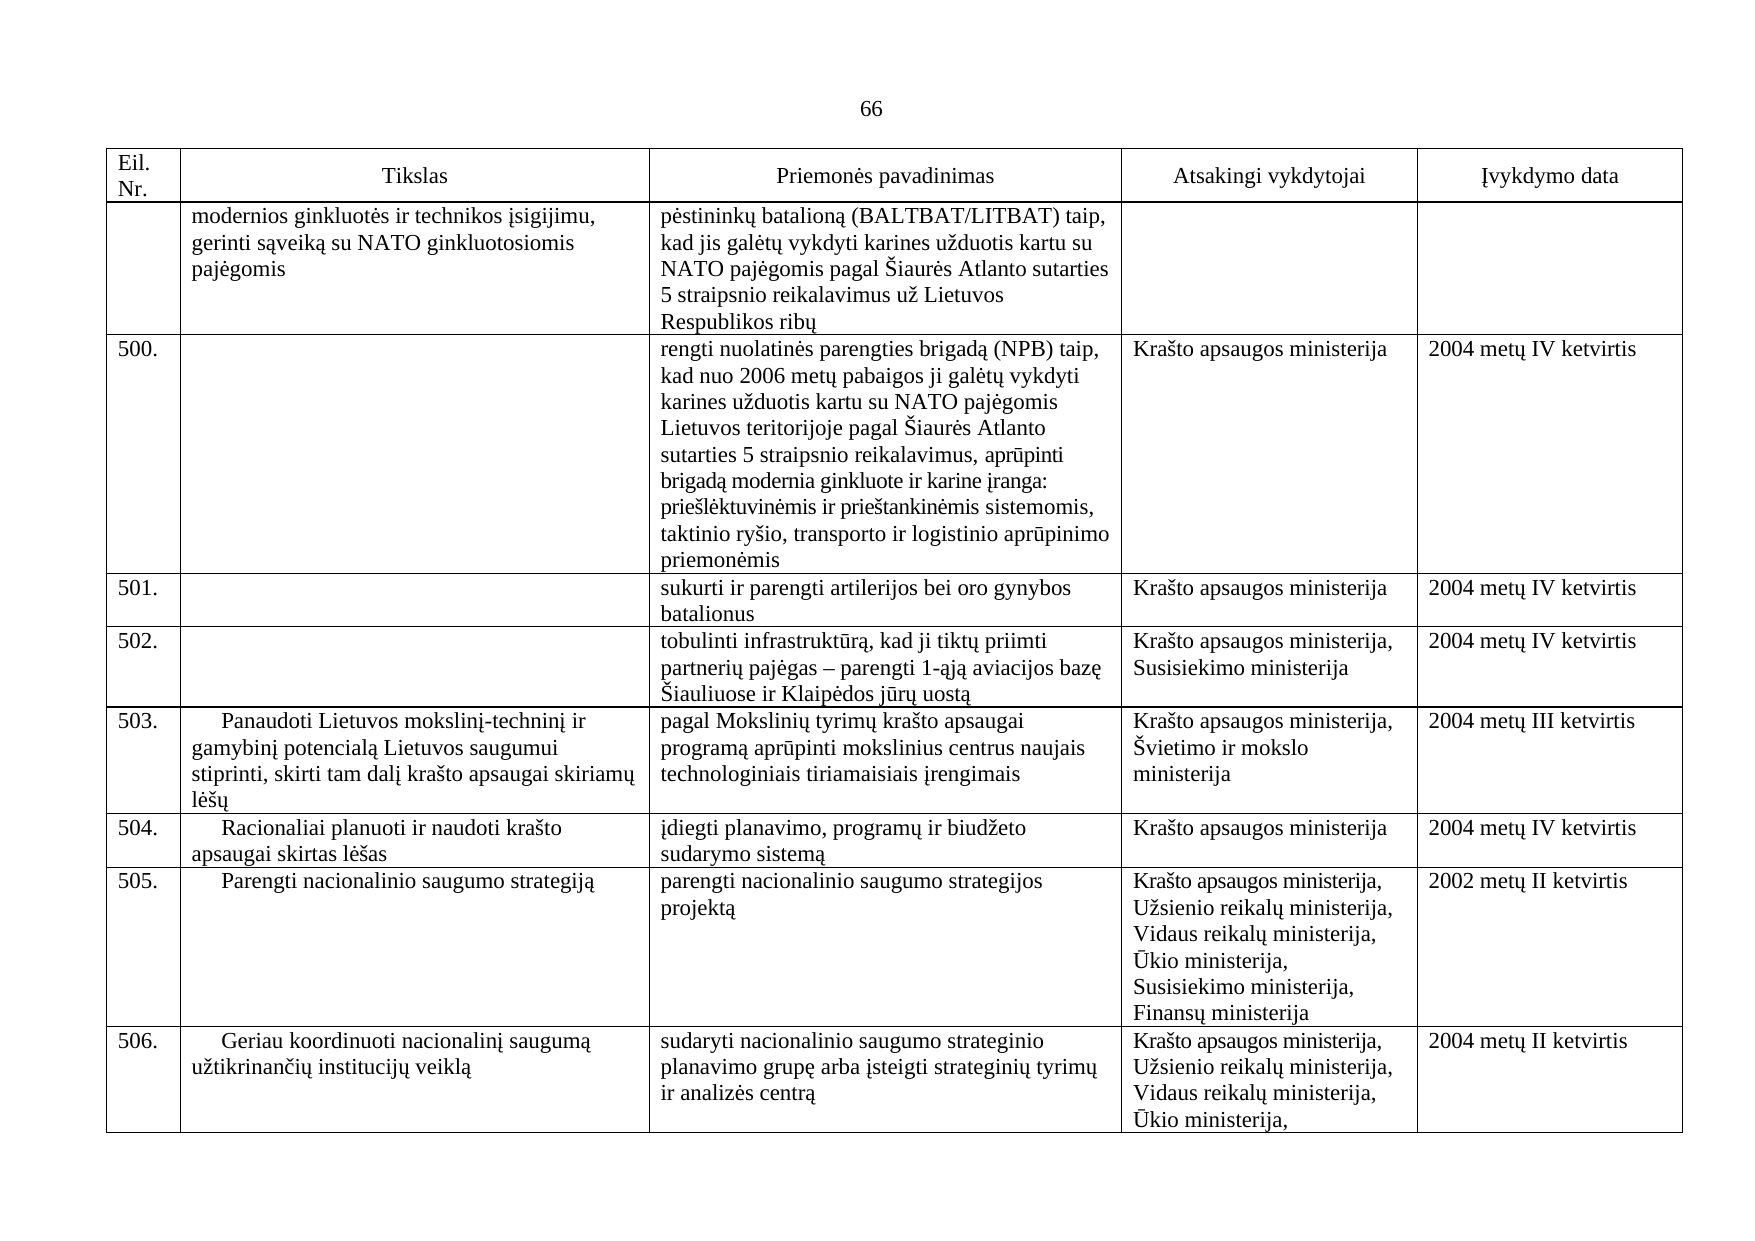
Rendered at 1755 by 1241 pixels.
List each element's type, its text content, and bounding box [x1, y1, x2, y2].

table_cell [181, 335, 649, 572]
table_header Priemonės pavadinimas [650, 149, 1121, 201]
table_cell 2004 metų II ketvirtis [1418, 1027, 1682, 1132]
table_cell pagal Mokslinių tyrimų krašto apsaugai programą aprūpinti mokslinius centrus naujais technologiniais tiriamaisiais įrengimais [650, 708, 1121, 813]
table_cell sudaryti nacionalinio saugumo strateginio planavimo grupę arba įsteigti strateginių tyrimų ir analizės centrą [650, 1027, 1121, 1132]
table_cell Geriau koordinuoti nacionalinį saugumą užtikrinančių institucijų veiklą [181, 1027, 649, 1132]
table_cell Krašto apsaugos ministerija, Užsienio reikalų ministerija, Vidaus reikalų ministerija, Ūkio ministerija, Susisiekimo ministerija, Finansų ministerija [1122, 868, 1417, 1026]
table_header Eil. Nr. [107, 149, 180, 201]
table_cell [181, 627, 649, 706]
table_cell Racionaliai planuoti ir naudoti krašto apsaugai skirtas lėšas [181, 814, 649, 867]
table_cell [107, 814, 180, 867]
table_header Tikslas [181, 149, 649, 201]
table_cell rengti nuolatinės parengties brigadą (NPB) taip, kad nuo 2006 metų pabaigos ji galėtų vykdyti karines užduotis kartu su NATO pajėgomis Lietuvos teritorijoje pagal Šiaurės Atlanto sutarties 5 straipsnio reikalavimus, aprūpinti brigadą modernia ginkluote ir karine įranga: priešlėktuvinėmis ir prieštankinėmis sistemomis, taktinio ryšio, transporto ir logistinio aprūpinimo priemonėmis [650, 335, 1121, 572]
table_cell [107, 627, 180, 706]
table_cell Panaudoti Lietuvos mokslinį-techninį ir gamybinį potencialą Lietuvos saugumui stiprinti, skirti tam dalį krašto apsaugai skiriamų lėšų [181, 708, 649, 813]
table_cell Krašto apsaugos ministerija [1122, 574, 1417, 626]
table_cell [1418, 203, 1682, 334]
table_cell sukurti ir parengti artilerijos bei oro gynybos batalionus [650, 574, 1121, 626]
table_cell [181, 574, 649, 626]
table_cell 2002 metų II ketvirtis [1418, 868, 1682, 1026]
table_cell [1122, 203, 1417, 334]
table_cell parengti nacionalinio saugumo strategijos projektą [650, 868, 1121, 1026]
table_cell 2004 metų III ketvirtis [1418, 708, 1682, 813]
table_cell [107, 335, 180, 572]
table_cell pėstininkų batalioną (BALTBAT/LITBAT) taip, kad jis galėtų vykdyti karines užduotis kartu su NATO pajėgomis pagal Šiaurės Atlanto sutarties 5 straipsnio reikalavimus už Lietuvos Respublikos ribų [650, 203, 1121, 334]
table_cell Krašto apsaugos ministerija, Švietimo ir mokslo ministerija [1122, 708, 1417, 813]
table_cell Krašto apsaugos ministerija [1122, 814, 1417, 867]
table_cell Parengti nacionalinio saugumo strategiją [181, 868, 649, 1026]
table_cell [107, 1027, 180, 1132]
table_header Įvykdymo data [1418, 149, 1682, 201]
table_cell modernios ginkluotės ir technikos įsigijimu, gerinti sąveiką su NATO ginkluotosiomis pajėgomis [181, 203, 649, 334]
table_cell Krašto apsaugos ministerija [1122, 335, 1417, 572]
table_cell įdiegti planavimo, programų ir biudžeto sudarymo sistemą [650, 814, 1121, 867]
table_cell Krašto apsaugos ministerija, Susisiekimo ministerija [1122, 627, 1417, 706]
table_cell 2004 metų IV ketvirtis [1418, 335, 1682, 572]
table_cell tobulinti infrastruktūrą, kad ji tiktų priimti partnerių pajėgas – parengti 1-ąją aviacijos bazę Šiauliuose ir Klaipėdos jūrų uostą [650, 627, 1121, 706]
table_cell [107, 868, 180, 1026]
table_cell [107, 203, 180, 334]
table_cell 2004 metų IV ketvirtis [1418, 814, 1682, 867]
table_header Atsakingi vykdytojai [1122, 149, 1417, 201]
table_cell [107, 574, 180, 626]
table_cell 2004 metų IV ketvirtis [1418, 627, 1682, 706]
table_cell [107, 708, 180, 813]
table_cell 2004 metų IV ketvirtis [1418, 574, 1682, 626]
table_cell Krašto apsaugos ministerija, Užsienio reikalų ministerija, Vidaus reikalų ministerija, Ūkio ministerija, [1122, 1027, 1417, 1132]
